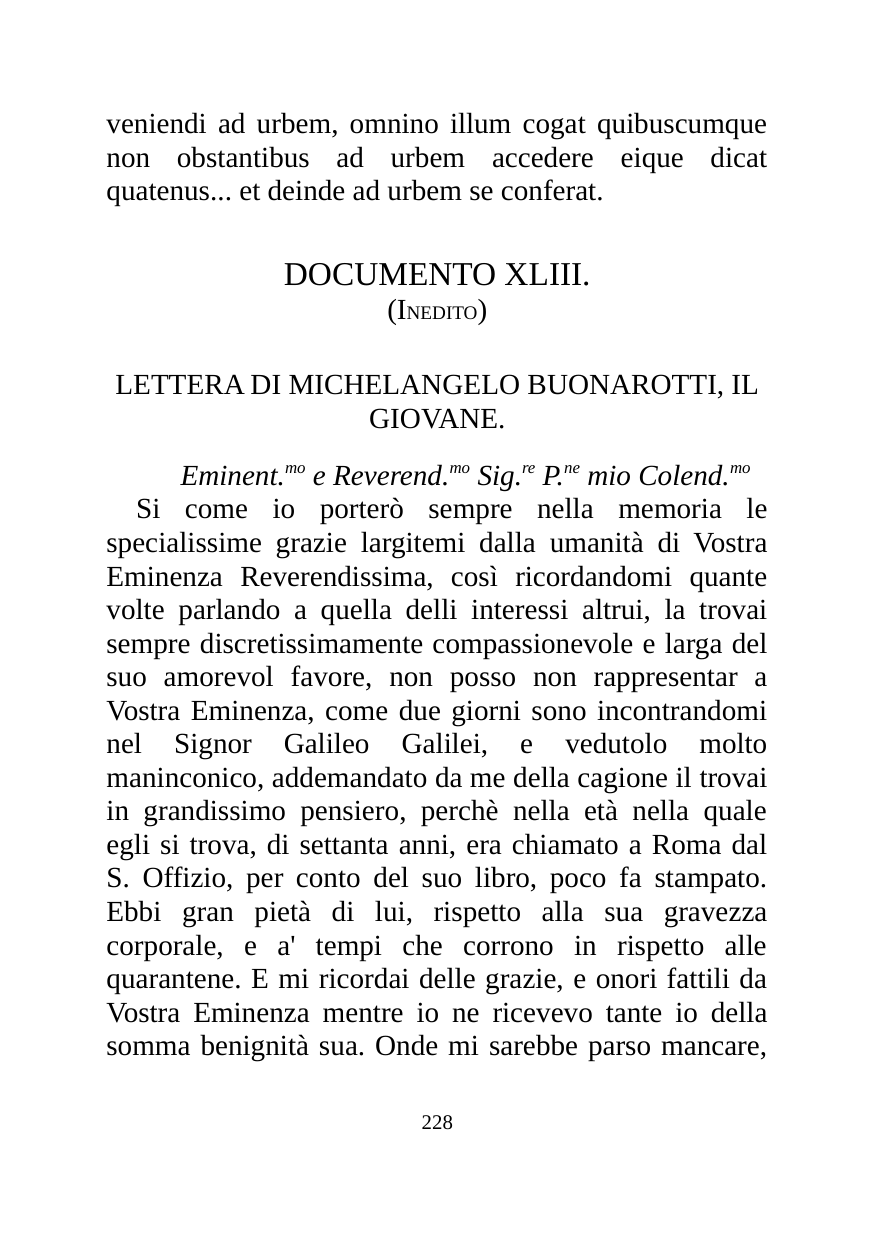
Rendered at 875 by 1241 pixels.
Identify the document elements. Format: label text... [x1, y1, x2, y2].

text veniendi ad urbem, omnino illum cogat quibuscumque non obstantibus ad urbem accedere eique dicat quatenus... et deinde ad urbem se conferat. [106, 106, 768, 207]
text (Inedito) [106, 292, 768, 326]
subtitle LETTERA DI MICHELANGELO BUONAROTTI, IL GIOVANE. [106, 367, 768, 434]
text Si come io porterò sempre nella memoria le specialissime grazie largitemi dalla umanità di Vostra Eminenza Reverendissima, così ricordandomi quante volte parlando a quella delli interessi altrui, la trovai sempre discretissimamente compassionevole e larga del suo amorevol favore, non posso non rappresentar a Vostra Eminenza, come due giorni sono incontrandomi nel Signor Galileo Galilei, e vedutolo molto maninconico, addemandato da me della cagione il trovai in grandissimo pensiero, perchè nella età nella quale egli si trova, di settanta anni, era chiamato a Roma dal S. Offizio, per conto del suo libro, poco fa stampato. Ebbi gran pietà di lui, rispetto alla sua gravezza corporale, e a' tempi che corrono in rispetto alle quarantene. E mi ricordai delle grazie, e onori fattili da Vostra Eminenza mentre io ne ricevevo tante io della somma benignità sua. Onde mi sarebbe parso mancare, [106, 492, 768, 1062]
text Eminent.mo e Reverend.mo Sig.re P.ne mio Colend.mo [151, 458, 768, 492]
subtitle DOCUMENTO XLIII. [106, 254, 768, 292]
